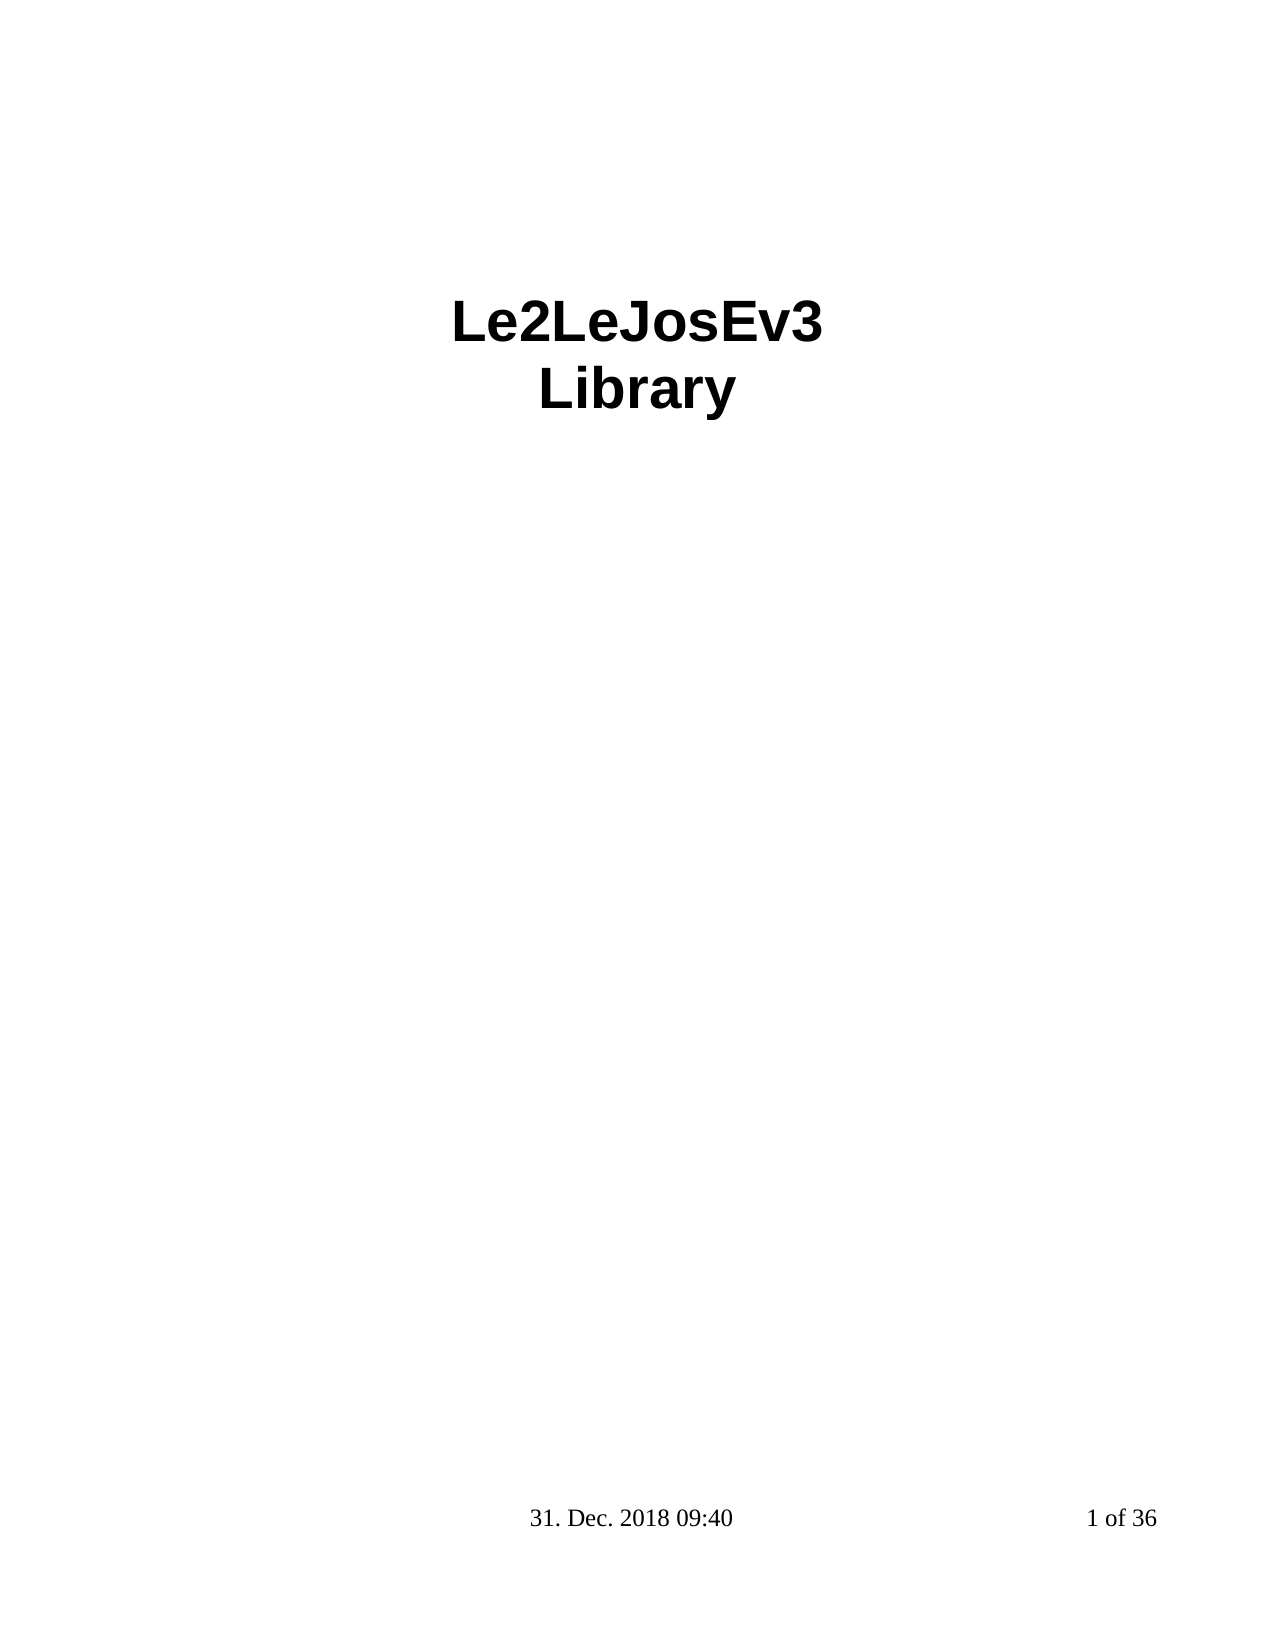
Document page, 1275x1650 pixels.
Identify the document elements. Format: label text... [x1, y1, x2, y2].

title Le2LeJosEv3 Library [118, 287, 1157, 421]
